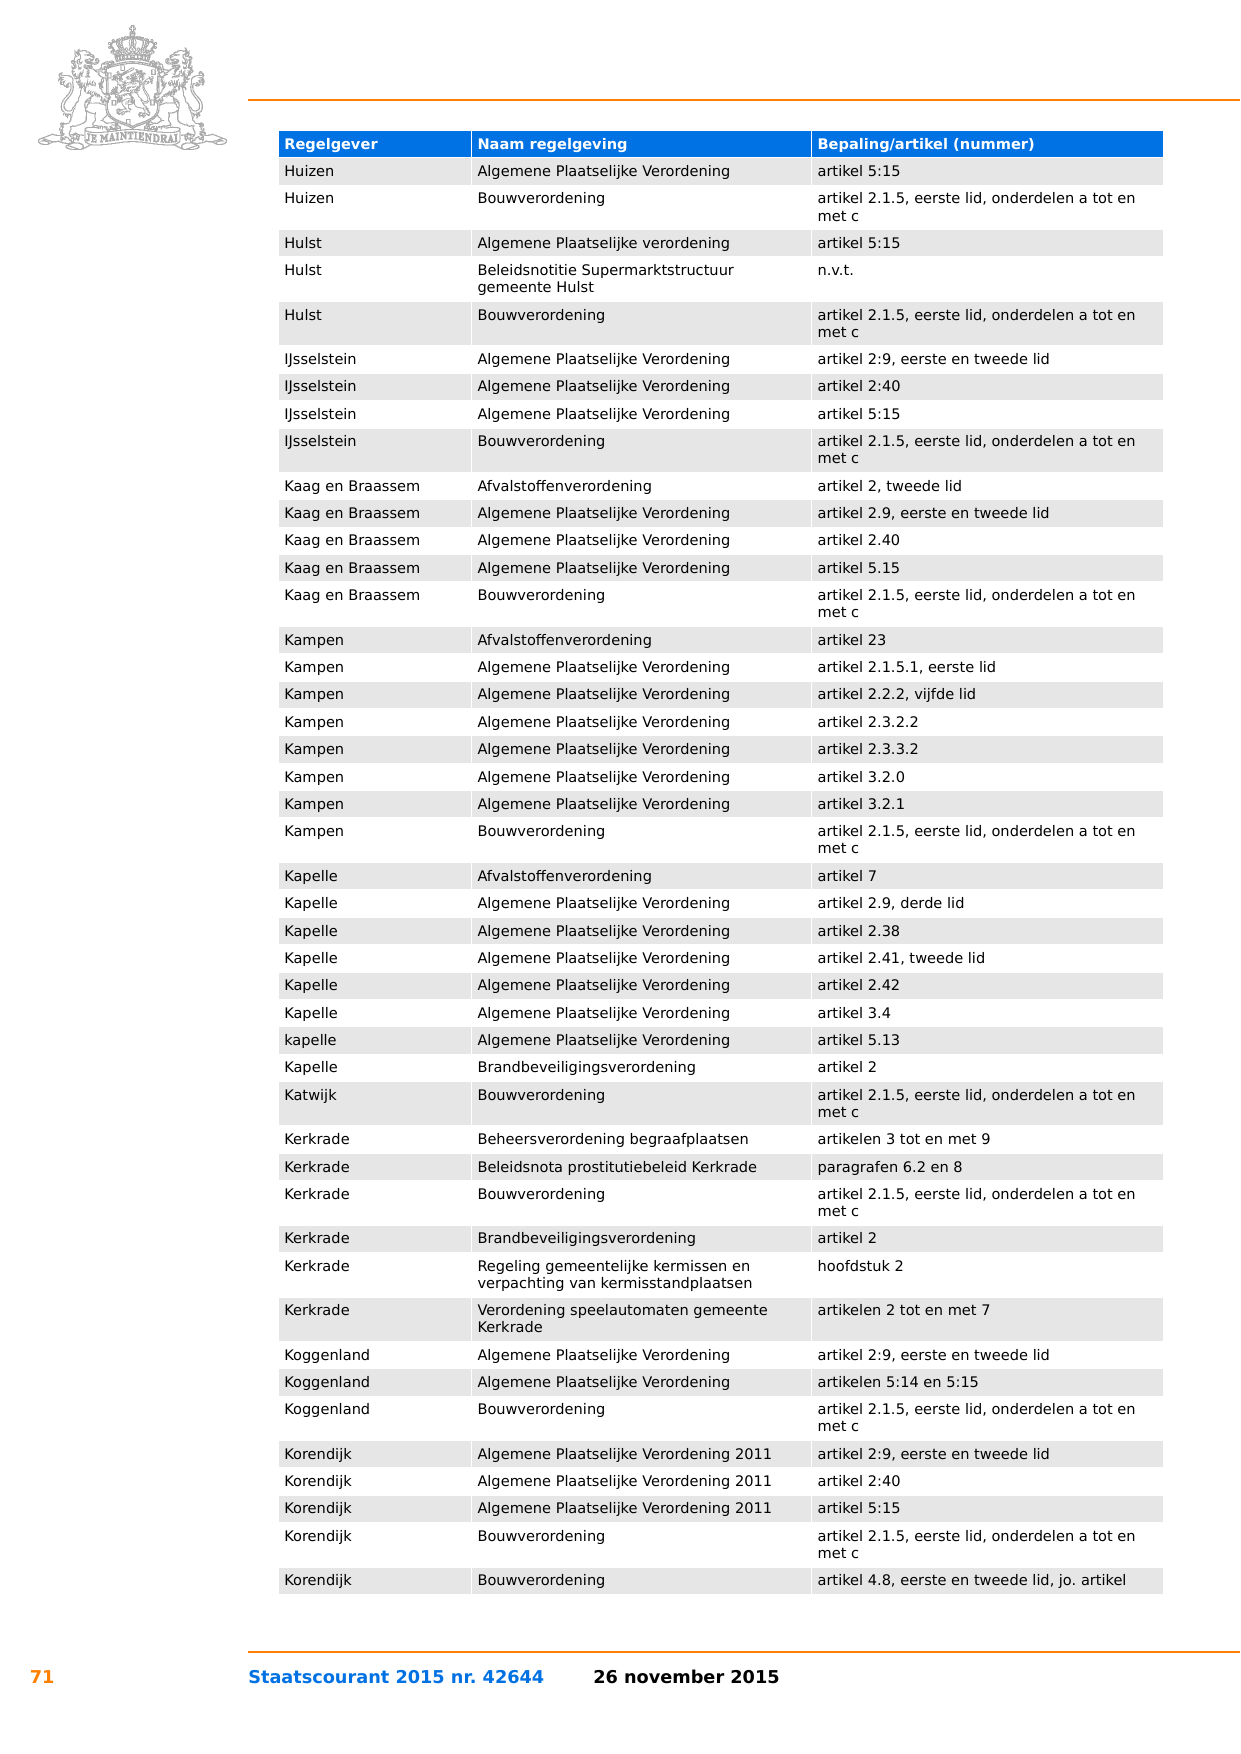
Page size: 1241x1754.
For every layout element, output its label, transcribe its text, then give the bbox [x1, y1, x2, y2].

table_cell Bouwverordening [472, 429, 811, 472]
table_cell Kerkrade [279, 1226, 471, 1252]
table_cell Kampen [279, 819, 471, 862]
table_cell IJsselstein [279, 346, 471, 373]
table_cell Korendijk [279, 1523, 471, 1566]
table_cell Algemene Plaatselijke Verordening [472, 555, 811, 581]
table_cell artikel 2:9, eerste en tweede lid [812, 346, 1163, 373]
table_header Bepaling/artikel (nummer) [812, 131, 1163, 157]
table_header Regelgever [279, 131, 471, 157]
table_cell Algemene Plaatselijke Verordening [472, 764, 811, 790]
table_cell Bouwverordening [472, 1082, 811, 1125]
table_cell Beleidsnotitie Supermarktstructuur gemeente Hulst [472, 258, 811, 301]
table_cell Algemene Plaatselijke Verordening [472, 1342, 811, 1368]
table_cell Kerkrade [279, 1181, 471, 1224]
table_cell Kapelle [279, 945, 471, 971]
table_cell kapelle [279, 1027, 471, 1054]
table_cell artikel 2.9, eerste en tweede lid [812, 500, 1163, 527]
table_cell Hulst [279, 230, 471, 256]
table_cell artikel 2:40 [812, 374, 1163, 400]
table_cell artikel 2:40 [812, 1468, 1163, 1495]
table_cell Kampen [279, 654, 471, 681]
table_cell Algemene Plaatselijke Verordening [472, 945, 811, 971]
table_cell artikel 2:9, eerste en tweede lid [812, 1441, 1163, 1467]
table_cell artikel 3.2.0 [812, 764, 1163, 790]
table_cell Korendijk [279, 1468, 471, 1495]
table_cell Algemene Plaatselijke Verordening [472, 654, 811, 681]
table_cell Korendijk [279, 1441, 471, 1467]
table_cell artikel 2.40 [812, 528, 1163, 554]
table_cell Kaag en Braassem [279, 528, 471, 554]
table_cell Korendijk [279, 1496, 471, 1522]
table_cell Regeling gemeentelijke kermissen en verpachting van kermisstandplaatsen [472, 1253, 811, 1296]
table_cell Beheersverordening begraafplaatsen [472, 1126, 811, 1153]
table_cell Bouwverordening [472, 1397, 811, 1440]
table_cell Algemene Plaatselijke Verordening [472, 401, 811, 427]
table_cell artikel 2.1.5, eerste lid, onderdelen a tot en met c [812, 302, 1163, 345]
table_cell artikel 2.1.5, eerste lid, onderdelen a tot en met c [812, 583, 1163, 626]
table_cell Brandbeveiligingsverordening [472, 1055, 811, 1081]
table_cell Algemene Plaatselijke Verordening [472, 346, 811, 373]
table_cell artikel 5:15 [812, 401, 1163, 427]
table_cell Algemene Plaatselijke Verordening [472, 500, 811, 527]
table_cell Algemene Plaatselijke Verordening [472, 709, 811, 735]
table_cell Kapelle [279, 890, 471, 917]
table_cell artikel 5.13 [812, 1027, 1163, 1054]
table_cell Algemene Plaatselijke Verordening 2011 [472, 1468, 811, 1495]
table_cell Beleidsnota prostitutiebeleid Kerkrade [472, 1154, 811, 1180]
table_cell artikel 2.9, derde lid [812, 890, 1163, 917]
table_cell Koggenland [279, 1397, 471, 1440]
table_cell artikel 2.38 [812, 918, 1163, 944]
table_cell IJsselstein [279, 374, 471, 400]
table_cell artikel 2, tweede lid [812, 473, 1163, 499]
table_cell artikel 23 [812, 627, 1163, 653]
table_cell paragrafen 6.2 en 8 [812, 1154, 1163, 1180]
table_cell artikel 5.15 [812, 555, 1163, 581]
table_cell Algemene Plaatselijke Verordening [472, 791, 811, 817]
table_cell artikel 2.1.5.1, eerste lid [812, 654, 1163, 681]
table_cell Kaag en Braassem [279, 473, 471, 499]
table_cell artikel 2.1.5, eerste lid, onderdelen a tot en met c [812, 1181, 1163, 1224]
table_cell hoofdstuk 2 [812, 1253, 1163, 1296]
table_cell artikel 2.1.5, eerste lid, onderdelen a tot en met c [812, 819, 1163, 862]
table_cell Kapelle [279, 1055, 471, 1081]
table_cell Kampen [279, 709, 471, 735]
table_cell artikel 2.42 [812, 973, 1163, 999]
table_cell Algemene Plaatselijke Verordening [472, 158, 811, 185]
table_cell Kampen [279, 764, 471, 790]
table_cell Bouwverordening [472, 1568, 811, 1594]
table_cell Katwijk [279, 1082, 471, 1125]
table_cell artikelen 5:14 en 5:15 [812, 1369, 1163, 1396]
table_cell Kapelle [279, 973, 471, 999]
table_cell Algemene Plaatselijke Verordening [472, 1027, 811, 1054]
table_cell Kerkrade [279, 1253, 471, 1296]
table_cell Koggenland [279, 1369, 471, 1396]
table_cell artikel 5:15 [812, 1496, 1163, 1522]
table_cell Bouwverordening [472, 583, 811, 626]
table_cell Koggenland [279, 1342, 471, 1368]
table_cell n.v.t. [812, 258, 1163, 301]
table_cell Bouwverordening [472, 1523, 811, 1566]
table_cell Korendijk [279, 1568, 471, 1594]
table_cell Algemene Plaatselijke Verordening [472, 1000, 811, 1026]
table_cell Kaag en Braassem [279, 583, 471, 626]
table_cell IJsselstein [279, 429, 471, 472]
table_cell artikel 5:15 [812, 230, 1163, 256]
table_cell Algemene Plaatselijke Verordening [472, 374, 811, 400]
table_cell artikel 2.1.5, eerste lid, onderdelen a tot en met c [812, 186, 1163, 229]
table_header Naam regelgeving [472, 131, 811, 157]
table_cell artikel 3.2.1 [812, 791, 1163, 817]
table_cell Bouwverordening [472, 186, 811, 229]
table_cell Kapelle [279, 863, 471, 889]
table_cell artikel 2 [812, 1226, 1163, 1252]
table_cell artikel 7 [812, 863, 1163, 889]
table_cell Kampen [279, 682, 471, 708]
table_cell Hulst [279, 258, 471, 301]
table_cell artikelen 2 tot en met 7 [812, 1298, 1163, 1341]
table_cell Huizen [279, 186, 471, 229]
table_cell artikel 2 [812, 1055, 1163, 1081]
table_cell Afvalstoffenverordening [472, 863, 811, 889]
table_cell Algemene Plaatselijke Verordening [472, 1369, 811, 1396]
table_cell Kerkrade [279, 1154, 471, 1180]
table_cell Huizen [279, 158, 471, 185]
table_cell Bouwverordening [472, 819, 811, 862]
table_cell artikel 5:15 [812, 158, 1163, 185]
table_cell Kapelle [279, 918, 471, 944]
table_cell Kerkrade [279, 1298, 471, 1341]
table_cell artikel 2.1.5, eerste lid, onderdelen a tot en met c [812, 1397, 1163, 1440]
table_cell Kampen [279, 627, 471, 653]
table_cell Kampen [279, 791, 471, 817]
table_cell artikel 3.4 [812, 1000, 1163, 1026]
table_cell Afvalstoffenverordening [472, 627, 811, 653]
table_cell artikel 2.3.3.2 [812, 736, 1163, 763]
picture [38, 25, 227, 150]
table_cell Algemene Plaatselijke verordening [472, 230, 811, 256]
table_cell Kapelle [279, 1000, 471, 1026]
table_cell artikelen 3 tot en met 9 [812, 1126, 1163, 1153]
table_cell Algemene Plaatselijke Verordening [472, 918, 811, 944]
table_cell Algemene Plaatselijke Verordening [472, 682, 811, 708]
table_cell Hulst [279, 302, 471, 345]
table_cell artikel 2.41, tweede lid [812, 945, 1163, 971]
table_cell artikel 4.8, eerste en tweede lid, jo. artikel [812, 1568, 1163, 1594]
table_cell Bouwverordening [472, 1181, 811, 1224]
table_cell Algemene Plaatselijke Verordening [472, 973, 811, 999]
table_cell artikel 2.3.2.2 [812, 709, 1163, 735]
table_cell Algemene Plaatselijke Verordening 2011 [472, 1496, 811, 1522]
table_cell artikel 2.1.5, eerste lid, onderdelen a tot en met c [812, 1082, 1163, 1125]
table_cell Algemene Plaatselijke Verordening [472, 736, 811, 763]
table_cell Kampen [279, 736, 471, 763]
table_cell Afvalstoffenverordening [472, 473, 811, 499]
table_cell Algemene Plaatselijke Verordening 2011 [472, 1441, 811, 1467]
table_cell Algemene Plaatselijke Verordening [472, 890, 811, 917]
table_cell artikel 2.1.5, eerste lid, onderdelen a tot en met c [812, 429, 1163, 472]
table_cell artikel 2.2.2, vijfde lid [812, 682, 1163, 708]
table_cell Algemene Plaatselijke Verordening [472, 528, 811, 554]
table_cell Verordening speelautomaten gemeente Kerkrade [472, 1298, 811, 1341]
table_cell artikel 2:9, eerste en tweede lid [812, 1342, 1163, 1368]
table_cell Kaag en Braassem [279, 500, 471, 527]
table_cell IJsselstein [279, 401, 471, 427]
table_cell Bouwverordening [472, 302, 811, 345]
table_cell Brandbeveiligingsverordening [472, 1226, 811, 1252]
table_cell artikel 2.1.5, eerste lid, onderdelen a tot en met c [812, 1523, 1163, 1566]
table_cell Kaag en Braassem [279, 555, 471, 581]
table_cell Kerkrade [279, 1126, 471, 1153]
